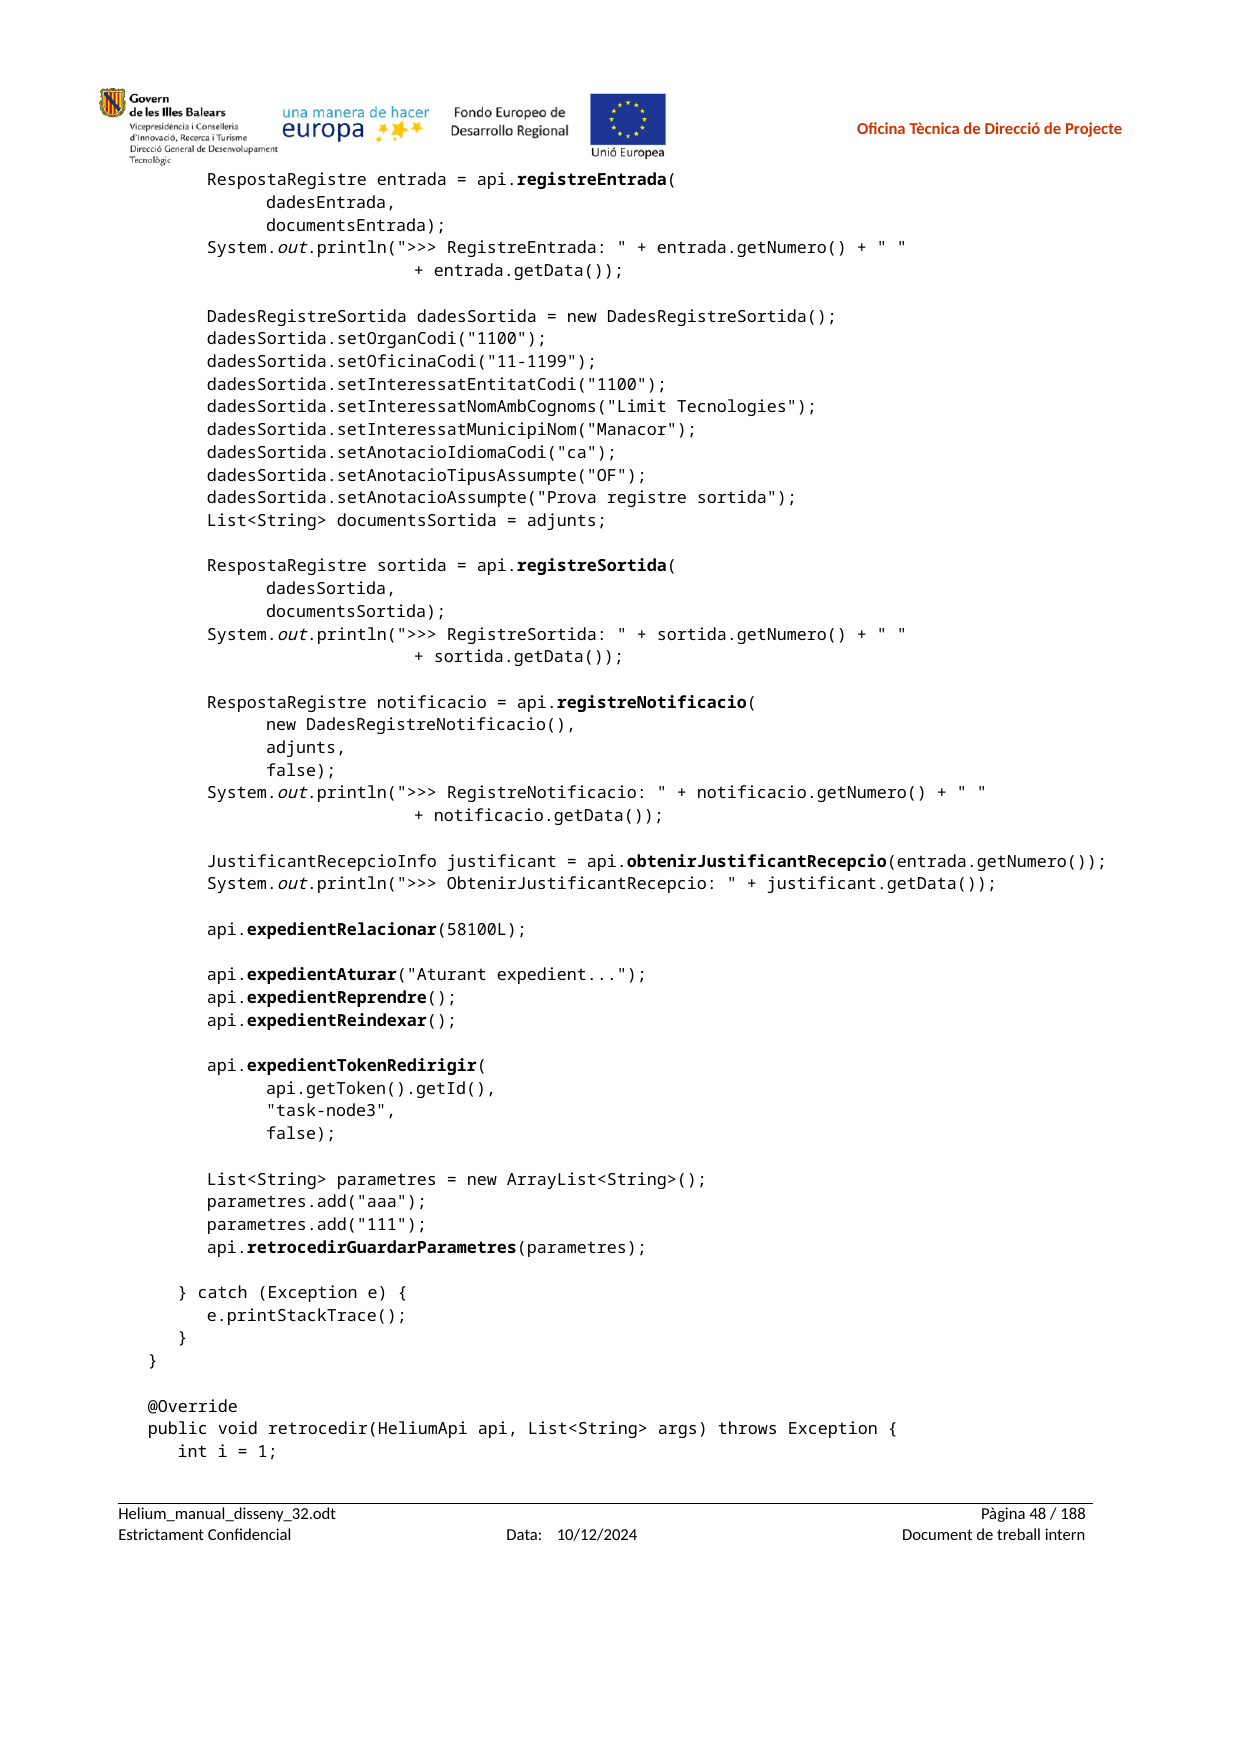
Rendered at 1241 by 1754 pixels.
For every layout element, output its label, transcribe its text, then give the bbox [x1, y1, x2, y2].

text + notificacio.getData()); [118, 804, 1122, 826]
text dadesSortida.setInteressatMunicipiNom("Manacor"); [118, 418, 1122, 440]
text dadesSortida.setInteressatNomAmbCognoms("Limit Tecnologies"); [118, 395, 1122, 418]
text dadesSortida.setOficinaCodi("11-1199"); [118, 349, 1122, 372]
text JustificantRecepcioInfo justificant = api.obtenirJustificantRecepcio(entrada.getNumero()); [118, 849, 1122, 872]
text System.out.println(">>> RegistreNotificacio: " + notificacio.getNumero() + " " [118, 781, 1122, 804]
text documentsSortida); [118, 599, 1122, 622]
text } catch (Exception e) { [118, 1281, 1122, 1303]
text dadesSortida.setAnotacioIdiomaCodi("ca"); [118, 440, 1122, 463]
text int i = 1; [118, 1439, 1122, 1462]
text documentsEntrada); [118, 213, 1122, 236]
text e.printStackTrace(); [118, 1303, 1122, 1326]
text + entrada.getData()); [118, 259, 1122, 281]
text api.expedientReprendre(); [118, 985, 1122, 1008]
text } [118, 1326, 1122, 1349]
text parametres.add("aaa"); [118, 1190, 1122, 1212]
text dadesSortida, [118, 577, 1122, 599]
text dadesEntrada, [118, 191, 1122, 213]
text new DadesRegistreNotificacio(), [118, 713, 1122, 736]
text dadesSortida.setOrganCodi("1100"); [118, 327, 1122, 349]
text public void retrocedir(HeliumApi api, List<String> args) throws Exception { [118, 1417, 1122, 1439]
text @Override [118, 1394, 1122, 1417]
text System.out.println(">>> ObtenirJustificantRecepcio: " + justificant.getData()); [118, 872, 1122, 894]
text api.expedientTokenRedirigir( [118, 1053, 1122, 1076]
text api.expedientReindexar(); [118, 1008, 1122, 1031]
text api.retrocedirGuardarParametres(parametres); [118, 1235, 1122, 1258]
text dadesSortida.setAnotacioAssumpte("Prova registre sortida"); [118, 486, 1122, 508]
text dadesSortida.setAnotacioTipusAssumpte("OF"); [118, 463, 1122, 486]
text "task-node3", [118, 1099, 1122, 1122]
text parametres.add("111"); [118, 1212, 1122, 1235]
text System.out.println(">>> RegistreEntrada: " + entrada.getNumero() + " " [118, 236, 1122, 259]
picture [99, 87, 668, 166]
text false); [118, 1122, 1122, 1144]
text api.getToken().getId(), [118, 1076, 1122, 1099]
text + sortida.getData()); [118, 645, 1122, 667]
text dadesSortida.setInteressatEntitatCodi("1100"); [118, 372, 1122, 395]
text RespostaRegistre entrada = api.registreEntrada( [118, 168, 1122, 191]
text RespostaRegistre sortida = api.registreSortida( [118, 554, 1122, 577]
text } [118, 1349, 1122, 1371]
text api.expedientAturar("Aturant expedient..."); [118, 963, 1122, 985]
text List<String> parametres = new ArrayList<String>(); [118, 1167, 1122, 1190]
text false); [118, 758, 1122, 781]
text RespostaRegistre notificacio = api.registreNotificacio( [118, 690, 1122, 713]
text adjunts, [118, 736, 1122, 758]
text DadesRegistreSortida dadesSortida = new DadesRegistreSortida(); [118, 304, 1122, 327]
text System.out.println(">>> RegistreSortida: " + sortida.getNumero() + " " [118, 622, 1122, 645]
text api.expedientRelacionar(58100L); [118, 917, 1122, 940]
text List<String> documentsSortida = adjunts; [118, 508, 1122, 531]
